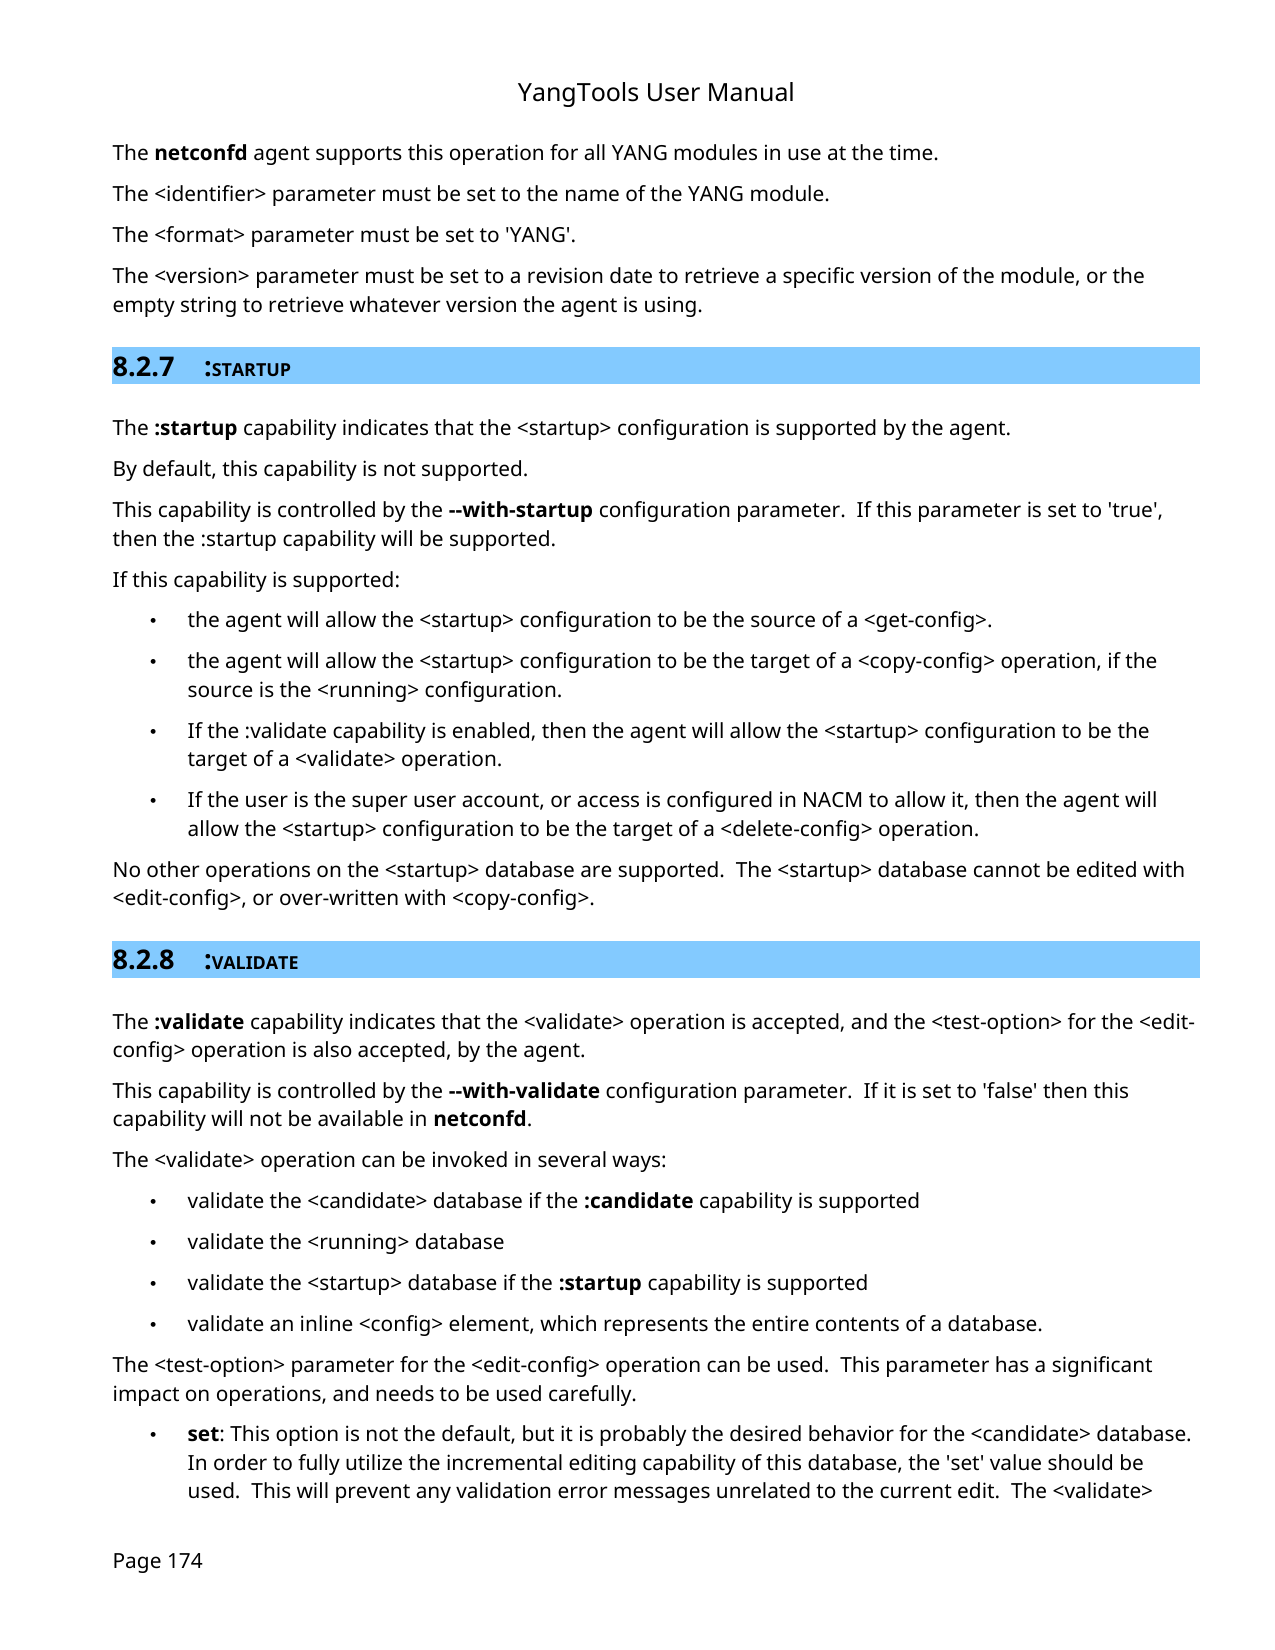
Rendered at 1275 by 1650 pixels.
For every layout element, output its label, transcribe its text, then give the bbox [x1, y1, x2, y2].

text The :validate capability indicates that the <validate> operation is accepted, and the <test-option> for the <edit-config> operation is also accepted, by the agent. [112, 1007, 1200, 1064]
text The netconfd agent supports this operation for all YANG modules in use at the time. [112, 138, 1200, 167]
text This capability is controlled by the --with-validate configuration parameter. If it is set to 'false' then this capability will not be available in netconfd. [112, 1076, 1200, 1133]
list If the user is the super user account, or access is configured in NACM to allow it, then the agent will allow the <startup> configuration to be the target of a <delete-config> operation. [150, 785, 1200, 842]
text If this capability is supported: [112, 565, 1200, 593]
text By default, this capability is not supported. [112, 454, 1200, 483]
list validate the <startup> database if the :startup capability is supported [150, 1268, 1200, 1297]
text The <version> parameter must be set to a revision date to retrieve a specific version of the module, or the empty string to retrieve whatever version the agent is using. [112, 261, 1200, 318]
list If the :validate capability is enabled, then the agent will allow the <startup> configuration to be the target of a <validate> operation. [150, 716, 1200, 773]
list the agent will allow the <startup> configuration to be the source of a <get-config>. [150, 606, 1200, 634]
subtitle :startup [112, 347, 1200, 384]
list the agent will allow the <startup> configuration to be the target of a <copy-config> operation, if the source is the <running> configuration. [150, 647, 1200, 703]
text The <format> parameter must be set to 'YANG'. [112, 220, 1200, 249]
text This capability is controlled by the --with-startup configuration parameter. If this parameter is set to 'true', then the :startup capability will be supported. [112, 495, 1200, 552]
list validate the <running> database [150, 1227, 1200, 1256]
list set: This option is not the default, but it is probably the desired behavior for the <candidate> database. In order to fully utilize the incremental editing capability of this database, the 'set' value should be used. This will prevent any validation error messages unrelated to the current edit. The <validate> [150, 1419, 1200, 1505]
list validate the <candidate> database if the :candidate capability is supported [150, 1186, 1200, 1215]
text The <test-option> parameter for the <edit-config> operation can be used. This parameter has a significant impact on operations, and needs to be used carefully. [112, 1350, 1200, 1407]
text The :startup capability indicates that the <startup> configuration is supported by the agent. [112, 413, 1200, 442]
subtitle :validate [112, 941, 1200, 978]
text No other operations on the <startup> database are supported. The <startup> database cannot be edited with <edit-config>, or over-written with <copy-config>. [112, 855, 1200, 912]
text The <validate> operation can be invoked in several ways: [112, 1146, 1200, 1174]
text The <identifier> parameter must be set to the name of the YANG module. [112, 179, 1200, 208]
list validate an inline <config> element, which represents the entire contents of a database. [150, 1309, 1200, 1338]
